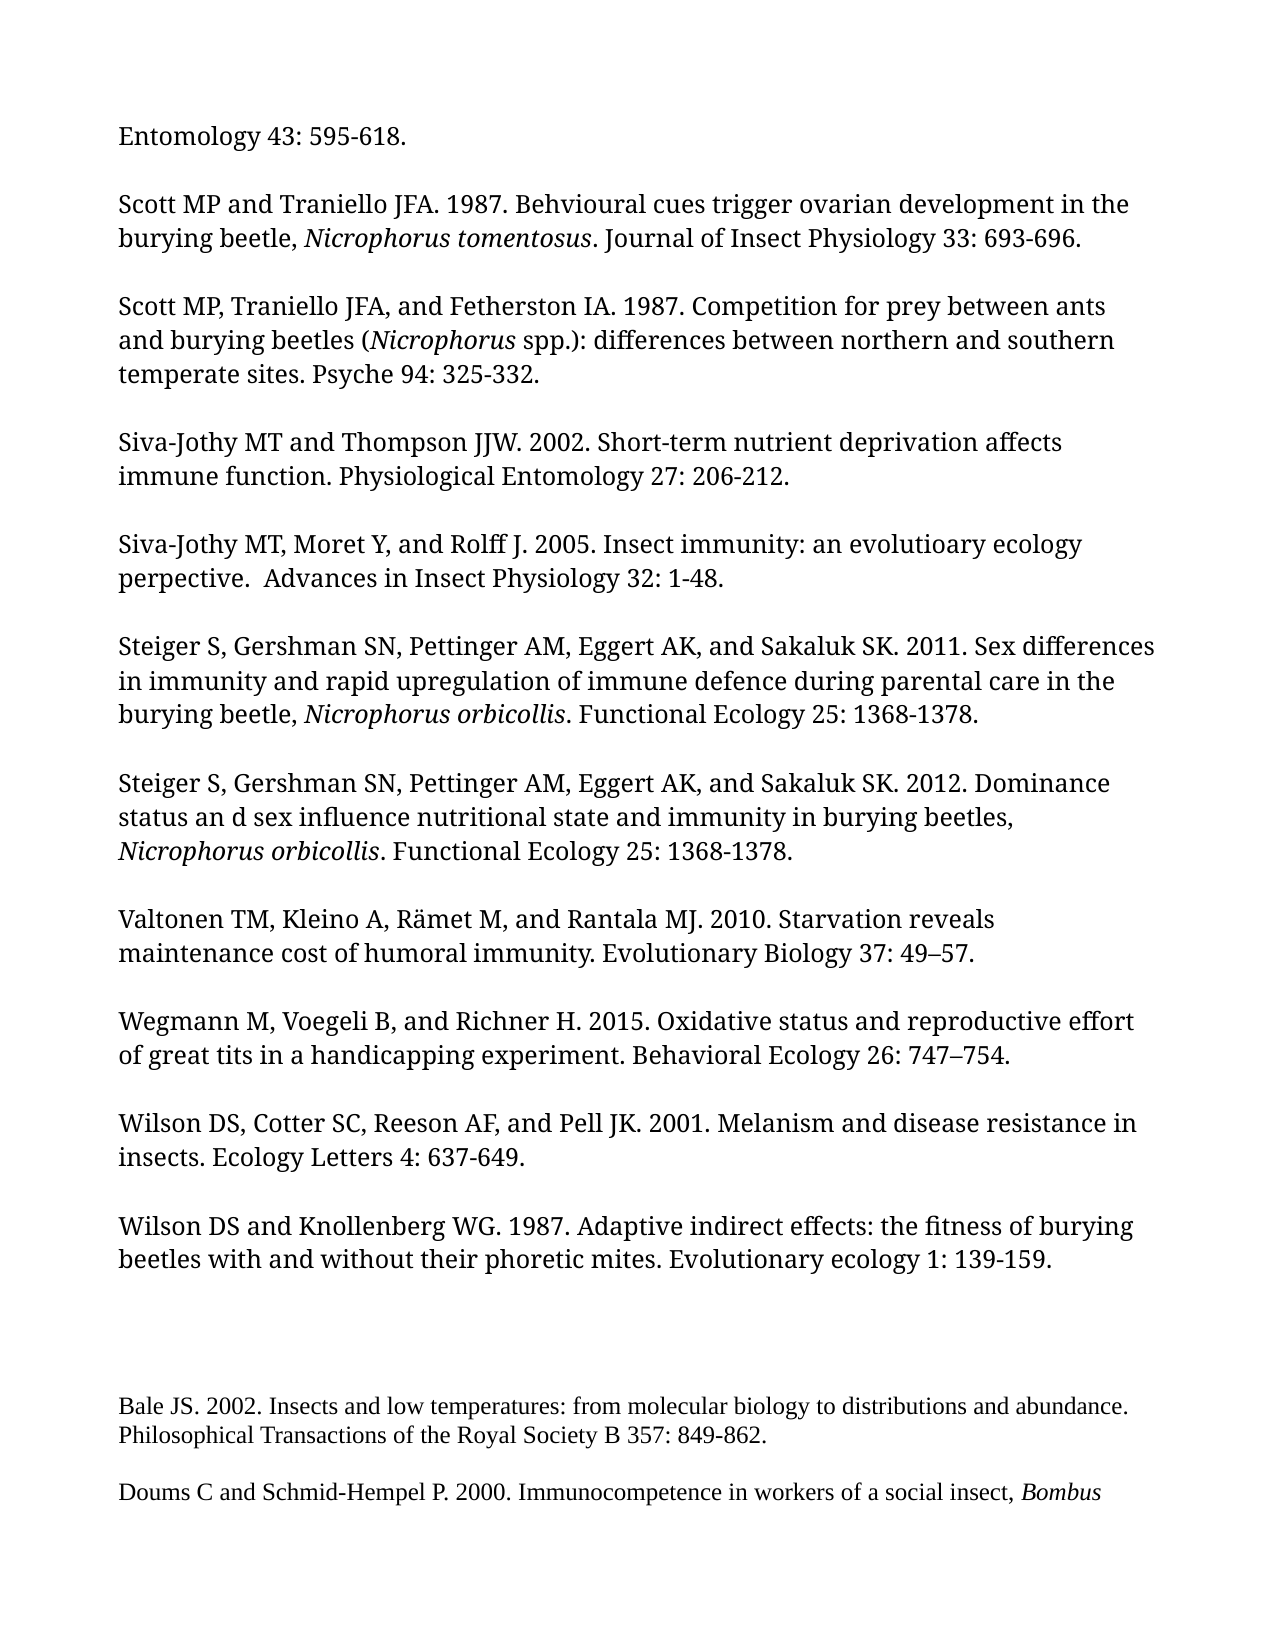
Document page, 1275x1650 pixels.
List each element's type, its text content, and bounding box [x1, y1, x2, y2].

text Valtonen TM, Kleino A, Rämet M, and Rantala MJ. 2010. Starvation reveals maintenance cost of humoral immunity. Evolutionary Biology 37: 49–57. [118, 902, 1157, 970]
text Bale JS. 2002. Insects and low temperatures: from molecular biology to distributions and abundance. Philosophical Transactions of the Royal Society B 357: 849-862. [118, 1391, 1157, 1449]
text Doums C and Schmid-Hempel P. 2000. Immunocompetence in workers of a social insect, Bombus [118, 1477, 1157, 1506]
text Wilson DS and Knollenberg WG. 1987. Adaptive indirect effects: the fitness of burying beetles with and without their phoretic mites. Evolutionary ecology 1: 139-159. [118, 1208, 1157, 1276]
text Siva-Jothy MT, Moret Y, and Rolff J. 2005. Insect immunity: an evolutioary ecology perpective. Advances in Insect Physiology 32: 1-48. [118, 527, 1157, 595]
text Wegmann M, Voegeli B, and Richner H. 2015. Oxidative status and reproductive effort of great tits in a handicapping experiment. Behavioral Ecology 26: 747–754. [118, 1004, 1157, 1072]
text Scott MP, Traniello JFA, and Fetherston IA. 1987. Competition for prey between ants and burying beetles (Nicrophorus spp.): differences between northern and southern temperate sites. Psyche 94: 325-332. [118, 288, 1157, 391]
text Steiger S, Gershman SN, Pettinger AM, Eggert AK, and Sakaluk SK. 2012. Dominance status an d sex influence nutritional state and immunity in burying beetles, Nicrophorus orbicollis. Functional Ecology 25: 1368-1378. [118, 765, 1157, 867]
text Wilson DS, Cotter SC, Reeson AF, and Pell JK. 2001. Melanism and disease resistance in insects. Ecology Letters 4: 637-649. [118, 1106, 1157, 1174]
text Siva-Jothy MT and Thompson JJW. 2002. Short-term nutrient deprivation affects immune function. Physiological Entomology 27: 206-212. [118, 425, 1157, 493]
text Entomology 43: 595-618. [118, 118, 1157, 152]
text Steiger S, Gershman SN, Pettinger AM, Eggert AK, and Sakaluk SK. 2011. Sex differences in immunity and rapid upregulation of immune defence during parental care in the burying beetle, Nicrophorus orbicollis. Functional Ecology 25: 1368-1378. [118, 629, 1157, 731]
text Scott MP and Traniello JFA. 1987. Behvioural cues trigger ovarian development in the burying beetle, Nicrophorus tomentosus. Journal of Insect Physiology 33: 693-696. [118, 186, 1157, 254]
